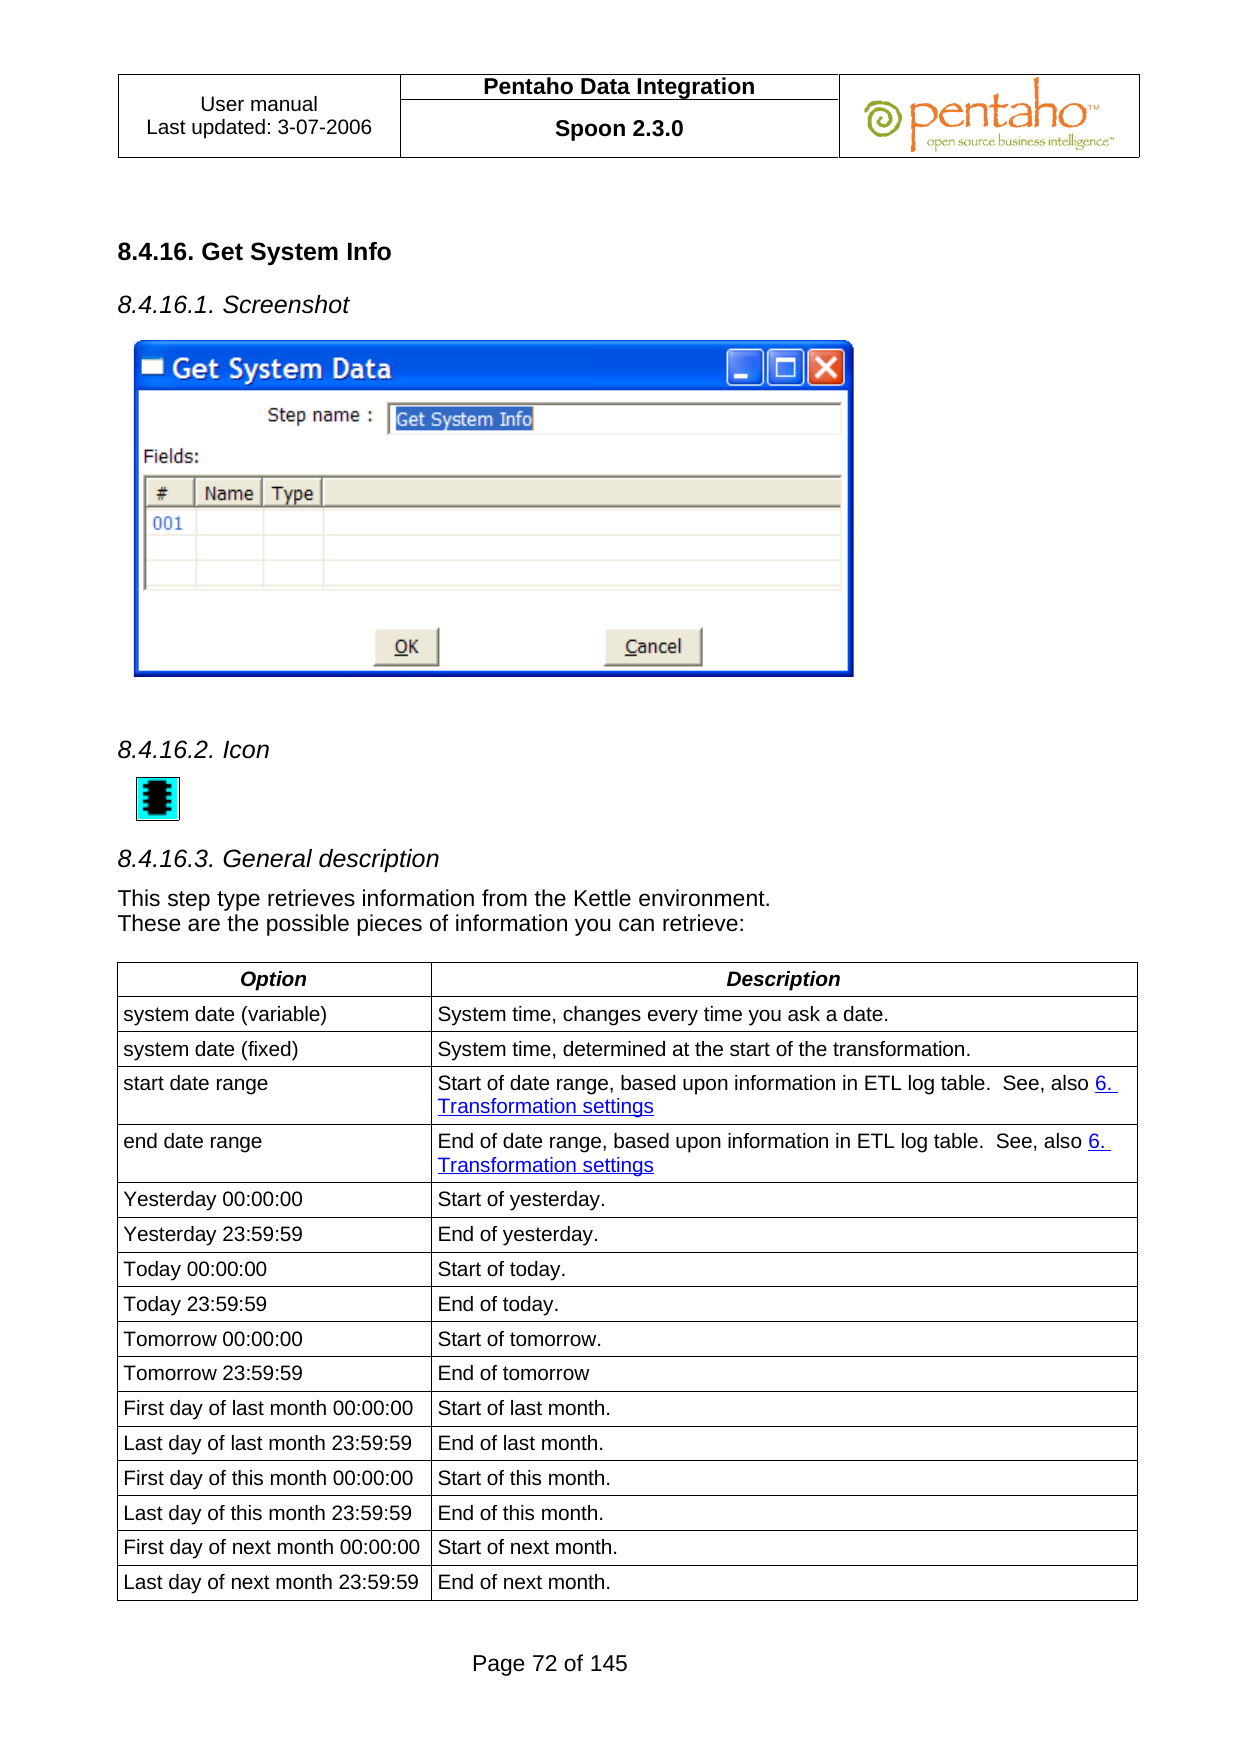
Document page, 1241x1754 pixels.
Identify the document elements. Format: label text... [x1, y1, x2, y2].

table_cell Start of next month. [432, 1531, 1137, 1565]
table_cell Last day of next month 23:59:59 [118, 1566, 431, 1600]
table_cell End of today. [432, 1287, 1137, 1321]
table_cell Last day of this month 23:59:59 [118, 1496, 431, 1530]
subtitle General description [117, 845, 1137, 873]
table_cell Today 23:59:59 [118, 1287, 431, 1321]
subtitle Icon [117, 736, 1137, 764]
table_cell Yesterday 00:00:00 [118, 1183, 431, 1217]
table_cell system date (fixed) [118, 1032, 431, 1066]
table_header Option [118, 963, 431, 996]
table_cell End of date range, based upon information in ETL log table. See, also 6. Transformation settings [432, 1125, 1137, 1182]
table_cell Last day of last month 23:59:59 [118, 1427, 431, 1460]
subtitle Screenshot [117, 291, 1137, 319]
table_cell End of tomorrow [432, 1357, 1137, 1391]
table_cell First day of this month 00:00:00 [118, 1461, 431, 1495]
picture [133, 340, 854, 677]
text These are the possible pieces of information you can retrieve: [117, 911, 1137, 936]
table_cell Start of date range, based upon information in ETL log table. See, also 6. Transformation settings [432, 1067, 1137, 1124]
table_cell End of last month. [432, 1427, 1137, 1460]
table_cell Start of tomorrow. [432, 1322, 1137, 1356]
subtitle Get System Info [117, 238, 1137, 266]
table_cell end date range [118, 1125, 431, 1182]
table_cell Tomorrow 00:00:00 [118, 1322, 431, 1356]
table_cell Start of today. [432, 1253, 1137, 1286]
table_cell Tomorrow 23:59:59 [118, 1357, 431, 1391]
table_cell End of next month. [432, 1566, 1137, 1600]
table_cell First day of last month 00:00:00 [118, 1392, 431, 1426]
table_cell Yesterday 23:59:59 [118, 1218, 431, 1252]
table_cell system date (variable) [118, 997, 431, 1031]
table_cell Today 00:00:00 [118, 1253, 431, 1286]
table_cell System time, changes every time you ask a date. [432, 997, 1137, 1031]
table_cell Start of last month. [432, 1392, 1137, 1426]
table_cell Start of this month. [432, 1461, 1137, 1495]
table_cell End of this month. [432, 1496, 1137, 1530]
table_cell System time, determined at the start of the transformation. [432, 1032, 1137, 1066]
table_cell start date range [118, 1067, 431, 1124]
table_cell First day of next month 00:00:00 [118, 1531, 431, 1565]
text This step type retrieves information from the Kettle environment. [117, 885, 1137, 911]
table_cell Start of yesterday. [432, 1183, 1137, 1217]
table_header Description [432, 963, 1137, 996]
table_cell End of yesterday. [432, 1218, 1137, 1252]
